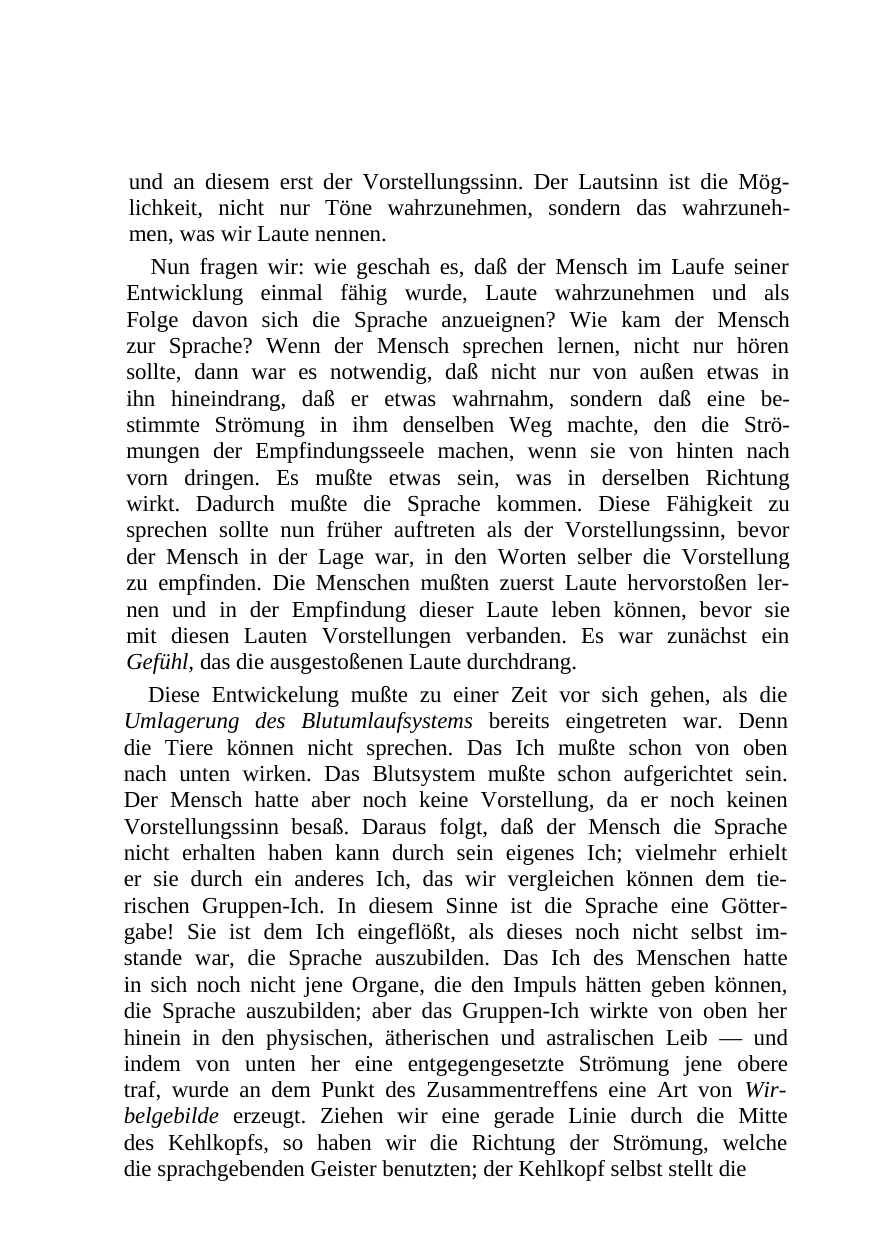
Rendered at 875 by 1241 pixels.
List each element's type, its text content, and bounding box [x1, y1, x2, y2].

text Nun fragen wir: wie geschah es, daß der Mensch im Laufe seiner Entwicklung einmal fähig wurde, Laute wahrzunehmen und als Folge davon sich die Sprache anzueignen? Wie kam der Mensch zur Sprache? Wenn der Mensch sprechen lernen, nicht nur hören sollte, dann war es notwendig, daß nicht nur von außen etwas in ihn hineindrang, daß er etwas wahrnahm, sondern daß eine be- stimmte Strömung in ihm denselben Weg machte, den die Strö- mungen der Empfindungsseele machen, wenn sie von hinten nach vorn dringen. Es mußte etwas sein, was in derselben Richtung wirkt. Dadurch mußte die Sprache kommen. Diese Fähigkeit zu sprechen sollte nun früher auftreten als der Vorstellungssinn, bevor der Mensch in der Lage war, in den Worten selber die Vorstellung zu empfinden. Die Menschen mußten zuerst Laute hervorstoßen ler- nen und in der Empfindung dieser Laute leben können, bevor sie mit diesen Lauten Vorstellungen verbanden. Es war zunächst ein Gefühl, das die ausgestoßenen Laute durchdrang. [126, 253, 791, 675]
text Diese Entwickelung mußte zu einer Zeit vor sich gehen, als die Umlagerung des Blutumlaufsystems bereits eingetreten war. Denn die Tiere können nicht sprechen. Das Ich mußte schon von oben nach unten wirken. Das Blutsystem mußte schon aufgerichtet sein. Der Mensch hatte aber noch keine Vorstellung, da er noch keinen Vorstellungssinn besaß. Daraus folgt, daß der Mensch die Sprache nicht erhalten haben kann durch sein eigenes Ich; vielmehr erhielt er sie durch ein anderes Ich, das wir vergleichen können dem tie- rischen Gruppen-Ich. In diesem Sinne ist die Sprache eine Götter- gabe! Sie ist dem Ich eingeflößt, als dieses noch nicht selbst im- stande war, die Sprache auszubilden. Das Ich des Menschen hatte in sich noch nicht jene Organe, die den Impuls hätten geben können, die Sprache auszubilden; aber das Gruppen-Ich wirkte von oben her hinein in den physischen, ätherischen und astralischen Leib — und indem von unten her eine entgegengesetzte Strömung jene obere traf, wurde an dem Punkt des Zusammentreffens eine Art von Wir- belgebilde erzeugt. Ziehen wir eine gerade Linie durch die Mitte des Kehlkopfs, so haben wir die Richtung der Strömung, welche die sprachgebenden Geister benutzten; der Kehlkopf selbst stellt die [123, 681, 788, 1182]
text und an diesem erst der Vorstellungssinn. Der Lautsinn ist die Mög- lichkeit, nicht nur Töne wahrzunehmen, sondern das wahrzuneh- men, was wir Laute nennen. [128, 168, 791, 247]
